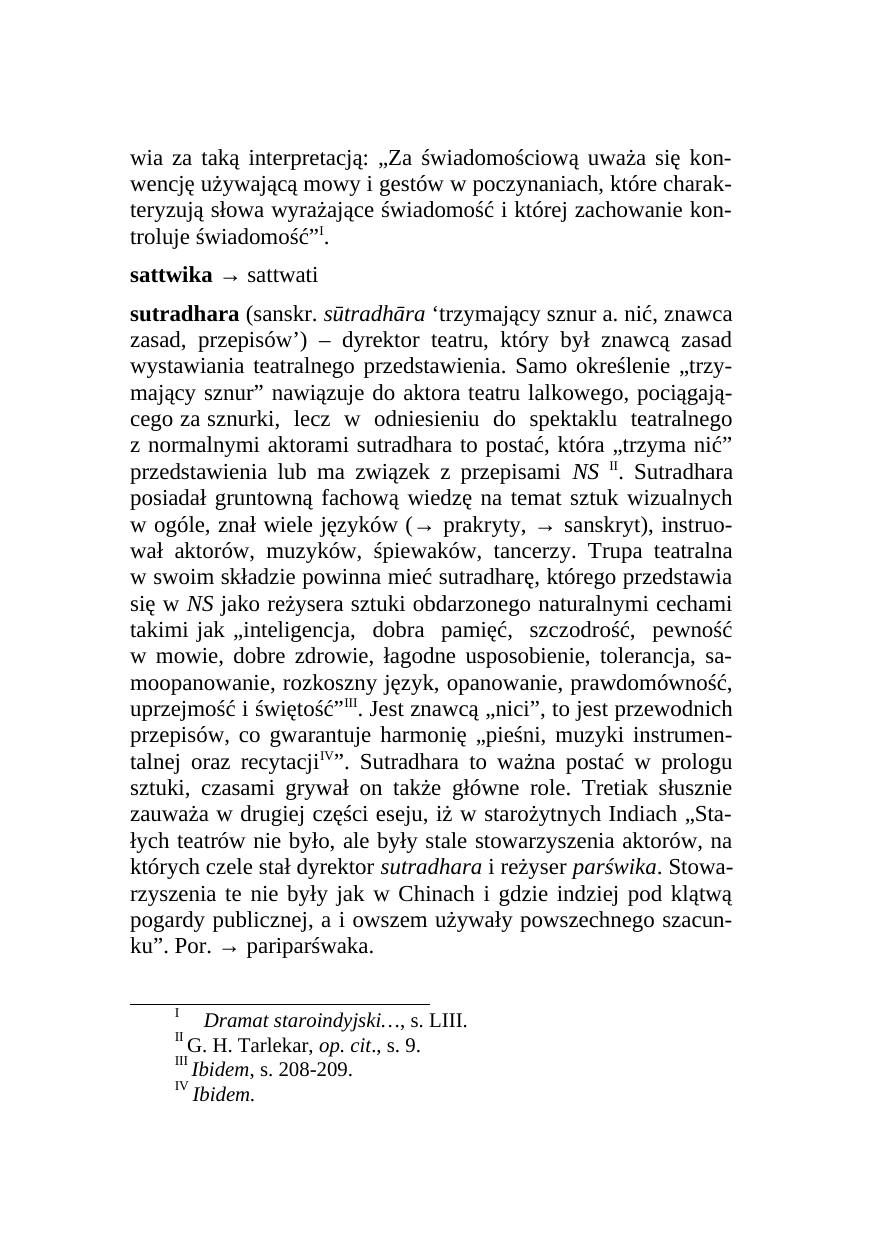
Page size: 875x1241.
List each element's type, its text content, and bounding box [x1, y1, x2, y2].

text III Ibidem, s. 208-209. [174, 1057, 762, 1081]
text I Dramat staroindyjski…, s. LIII. [174, 1002, 762, 1033]
text wia za taką interpretacją: „Za świadomościową uważa się kon- wencję używającą mowy i gestów w poczynaniach, które charak- teryzują słowa wyrażające świadomość i której zachowanie kon- troluje świadomość”I. [130, 144, 733, 249]
text sutradhara (sanskr. sūtradhāra ‘trzymający sznur a. nić, znawca zasad, przepisów’) – dyrektor teatru, który był znawcą zasad wystawiania teatralnego przedstawienia. Samo określenie „trzy- mający sznur” nawiązuje do aktora teatru lalkowego, pociągają- cego za sznurki, lecz w odniesieniu do spektaklu teatralnego z normalnymi aktorami sutradhara to postać, która „trzyma nić” przedstawienia lub ma związek z przepisami NS II. Sutradhara posiadał gruntowną fachową wiedzę na temat sztuk wizualnych w ogóle, znał wiele języków (→ prakryty, → sanskryt), instruo- wał aktorów, muzyków, śpiewaków, tancerzy. Trupa teatralna w swoim składzie powinna mieć sutradharę, którego przedstawia się w NS jako reżysera sztuki obdarzonego naturalnymi cechami takimi jak „inteligencja, dobra pamięć, szczodrość, pewność w mowie, dobre zdrowie, łagodne usposobienie, tolerancja, sa- moopanowanie, rozkoszny język, opanowanie, prawdomówność, uprzejmość i świętość”III. Jest znawcą „nici”, to jest przewodnich przepisów, co gwarantuje harmonię „pieśni, muzyki instrumen- talnej oraz recytacjiIV”. Sutradhara to ważna postać w prologu sztuki, czasami grywał on także główne role. Tretiak słusznie zauważa w drugiej części eseju, iż w starożytnych Indiach „Sta- łych teatrów nie było, ale były stale stowarzyszenia aktorów, na których czele stał dyrektor sutradhara i reżyser parświka. Stowa- rzyszenia te nie były jak w Chinach i gdzie indziej pod klątwą pogardy publicznej, a i owszem używały powszechnego szacun- ku”. Por. → pariparśwaka. [130, 300, 733, 959]
text IV Ibidem. [174, 1081, 762, 1106]
text II G. H. Tarlekar, op. cit., s. 9. [174, 1033, 762, 1057]
text sattwika → sattwati [130, 261, 762, 287]
